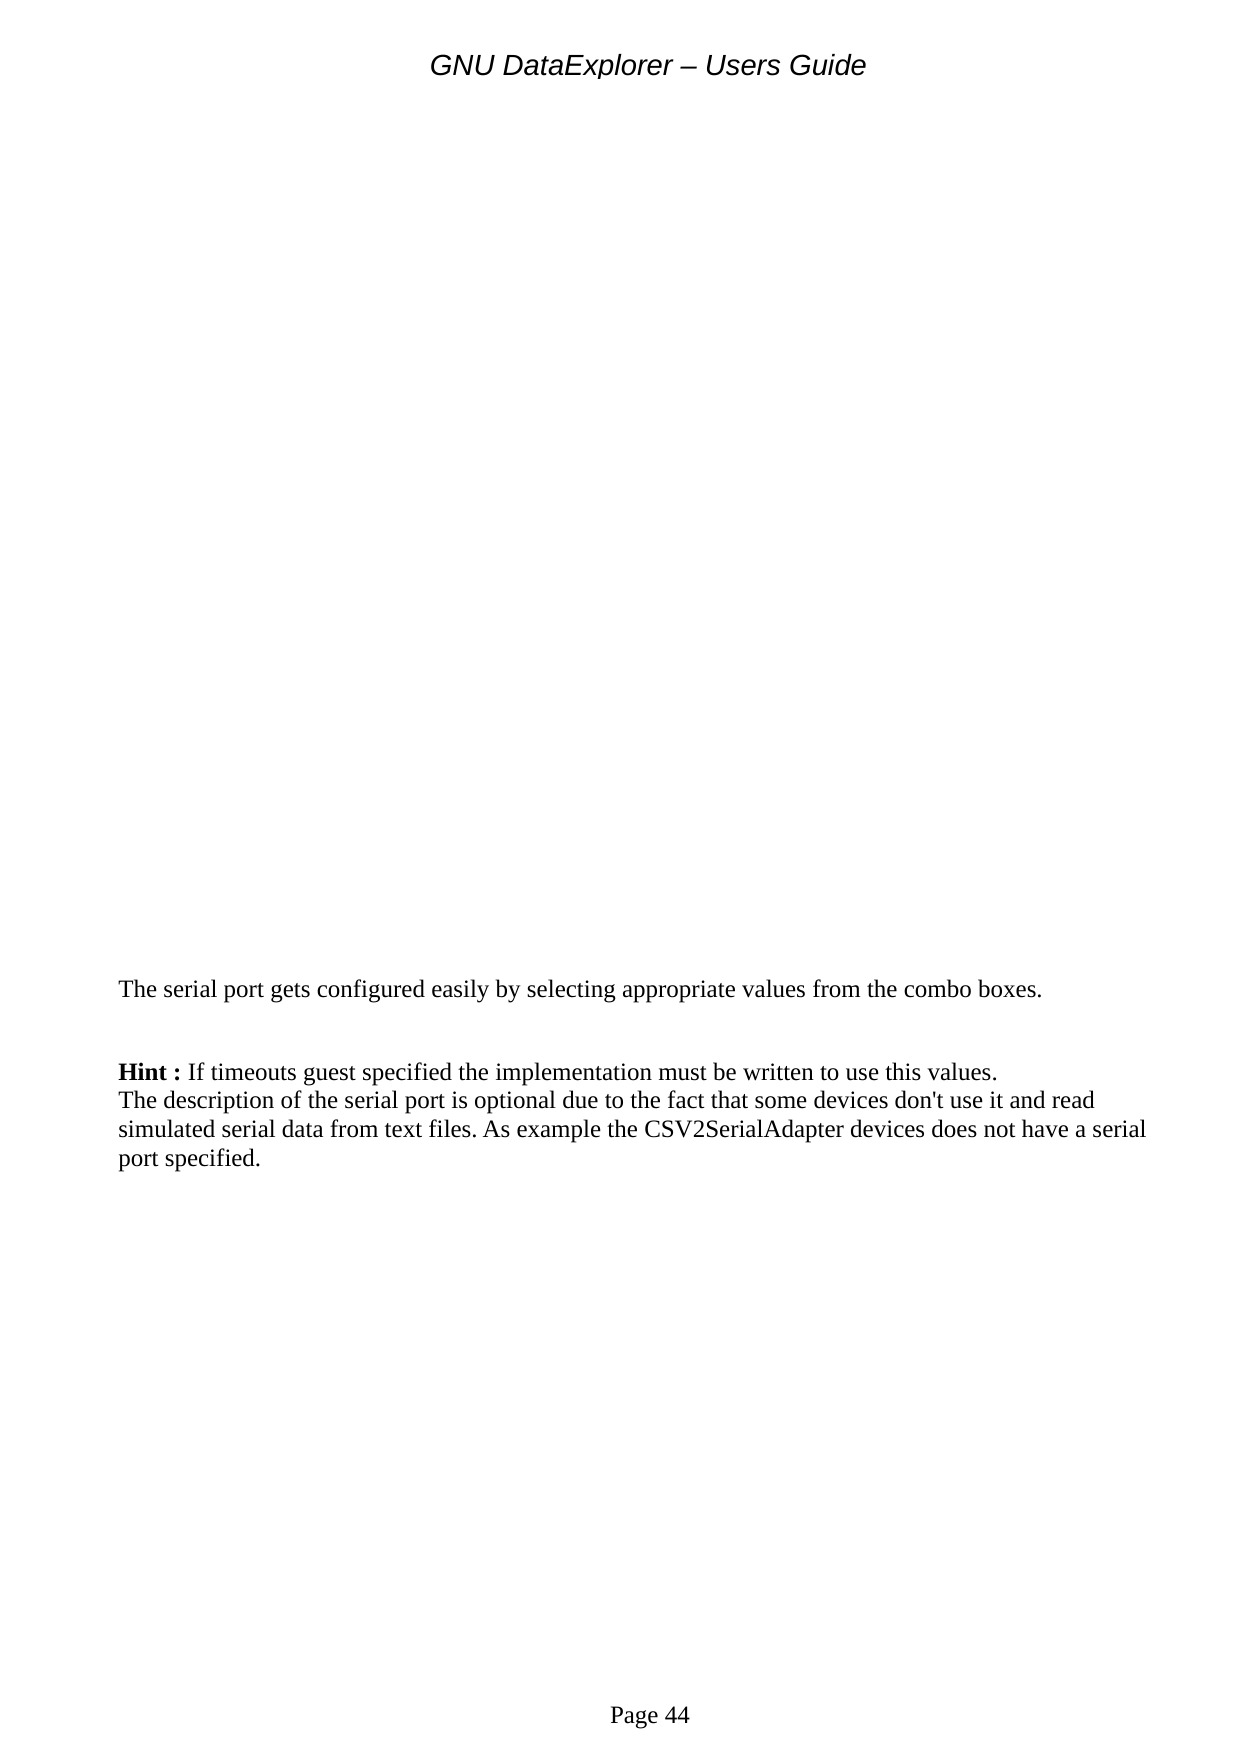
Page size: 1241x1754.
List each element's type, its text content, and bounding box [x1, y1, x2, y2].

text Hint : If timeouts guest specified the implementation must be written to use this values. The description of the serial port is optional due to the fact that some devices don't use it and read simulated serial data from text files. As example the CSV2SerialAdapter devices does not have a serial port specified. [118, 1057, 1181, 1172]
text The serial port gets configured easily by selecting appropriate values from the combo boxes. [118, 974, 1181, 1003]
